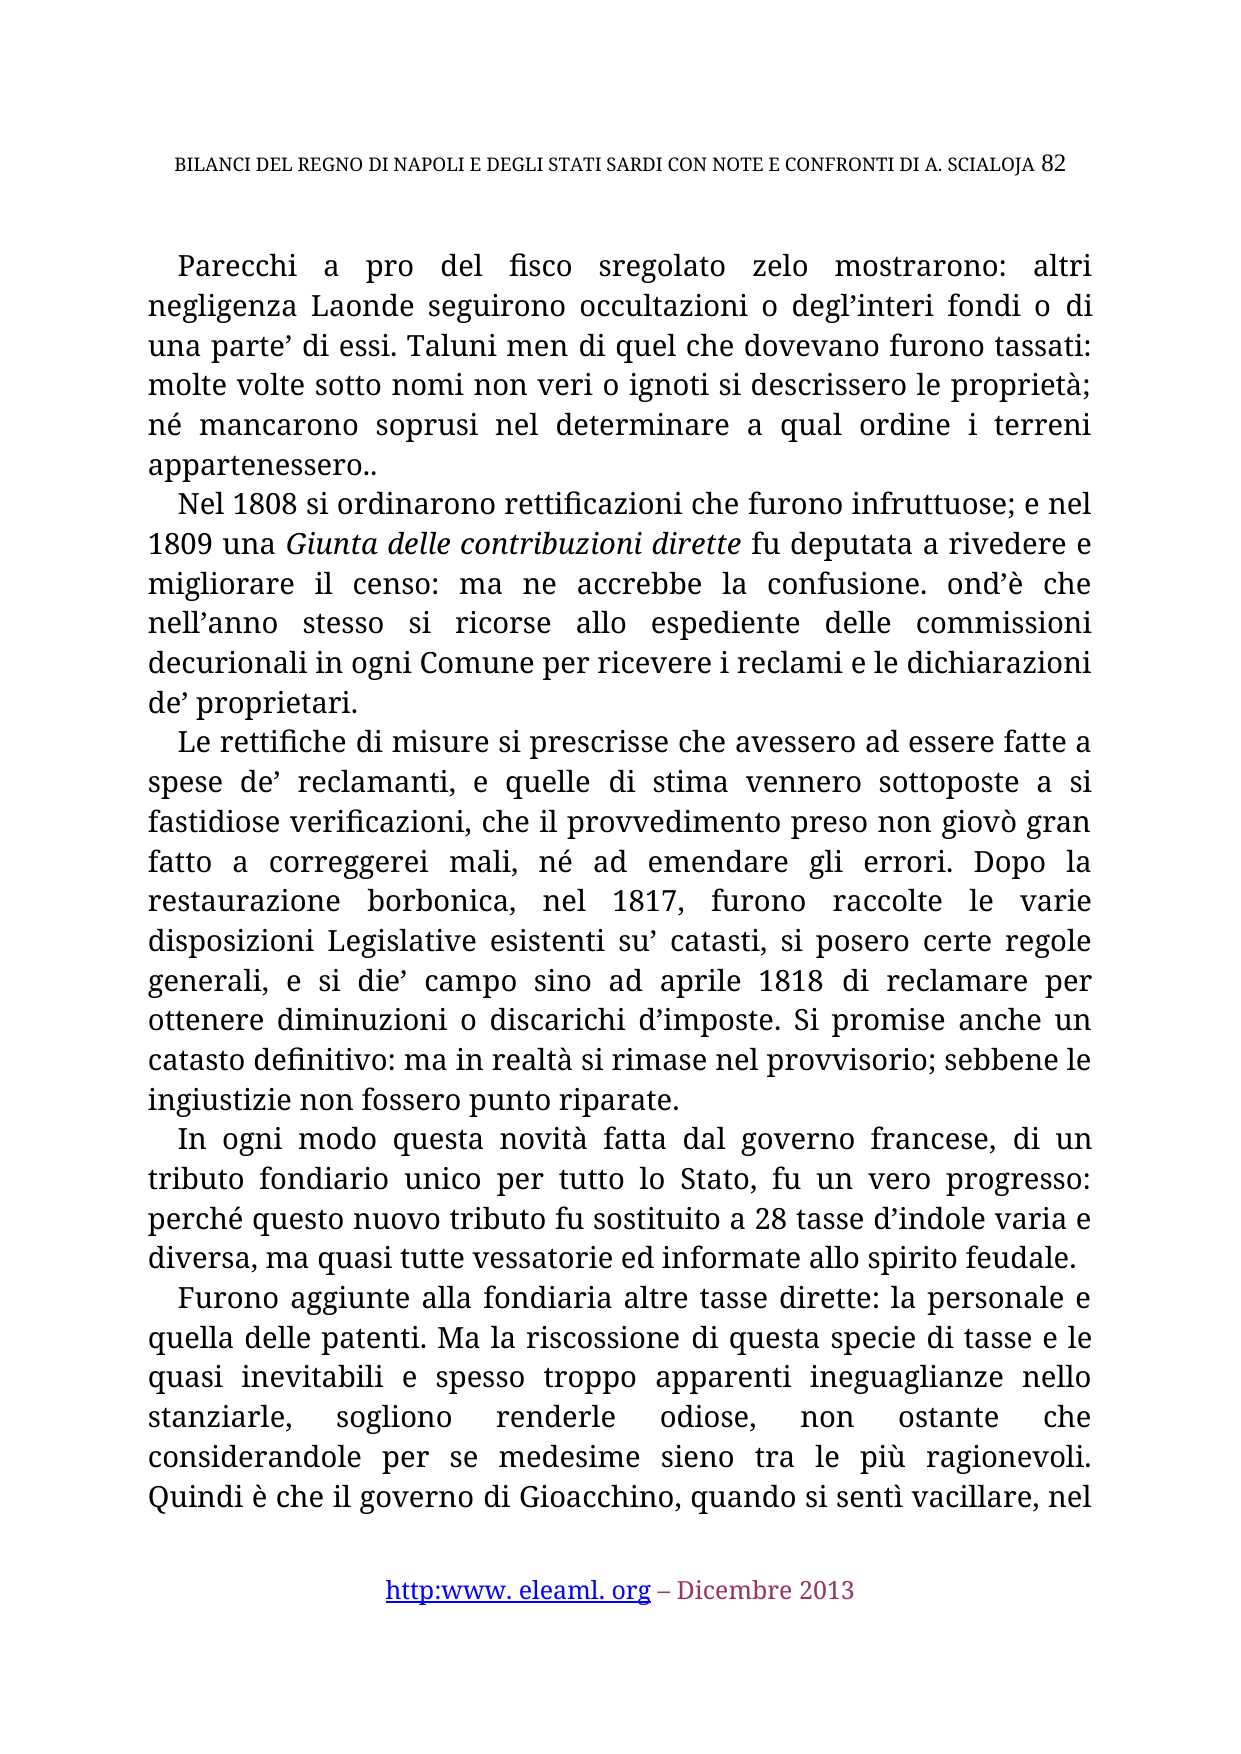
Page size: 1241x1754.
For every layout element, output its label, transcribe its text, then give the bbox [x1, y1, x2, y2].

text Nel 1808 si ordinarono rettificazioni che furono infruttuose; e nel 1809 una Giunta delle contribuzioni dirette fu deputata a rivedere e migliorare il censo: ma ne accrebbe la confusione. ond’è che nell’anno stesso si ricorse allo espediente delle commissioni decurionali in ogni Comune per ricevere i reclami e le dichiarazioni de’ proprietari. [148, 484, 1093, 722]
text In ogni modo questa novità fatta dal governo francese, di un tributo fondiario unico per tutto lo Stato, fu un vero progresso: perché questo nuovo tributo fu sostituito a 28 tasse d’indole varia e diversa, ma quasi tutte vessatorie ed informate allo spirito feudale. [148, 1119, 1093, 1277]
text Le rettifiche di misure si prescrisse che avessero ad essere fatte a spese de’ reclamanti, e quelle di stima vennero sottoposte a si fastidiose verificazioni, che il provvedimento preso non giovò gran fatto a correggerei mali, né ad emendare gli errori. Dopo la restaurazione borbonica, nel 1817, furono raccolte le varie disposizioni Legislative esistenti su’ catasti, si posero certe regole generali, e si die’ campo sino ad aprile 1818 di reclamare per ottenere diminuzioni o discarichi d’imposte. Si promise anche un catasto definitivo: ma in realtà si rimase nel provvisorio; sebbene le ingiustizie non fossero punto riparate. [148, 722, 1093, 1119]
text Furono aggiunte alla fondiaria altre tasse dirette: la personale e quella delle patenti. Ma la riscossione di questa specie di tasse e le quasi inevitabili e spesso troppo apparenti ineguaglianze nello stanziarle, sogliono renderle odiose, non ostante che considerandole per se medesime sieno tra le più ragionevoli. Quindi è che il governo di Gioacchino, quando si sentì vacillare, nel [148, 1277, 1093, 1516]
text Parecchi a pro del fisco sregolato zelo mostrarono: altri negligenza Laonde seguirono occultazioni o degl’interi fondi o di una parte’ di essi. Taluni men di quel che dovevano furono tassati: molte volte sotto nomi non veri o ignoti si descrissero le proprietà; né mancarono soprusi nel determinare a qual ordine i terreni appartenessero.. [148, 246, 1093, 484]
